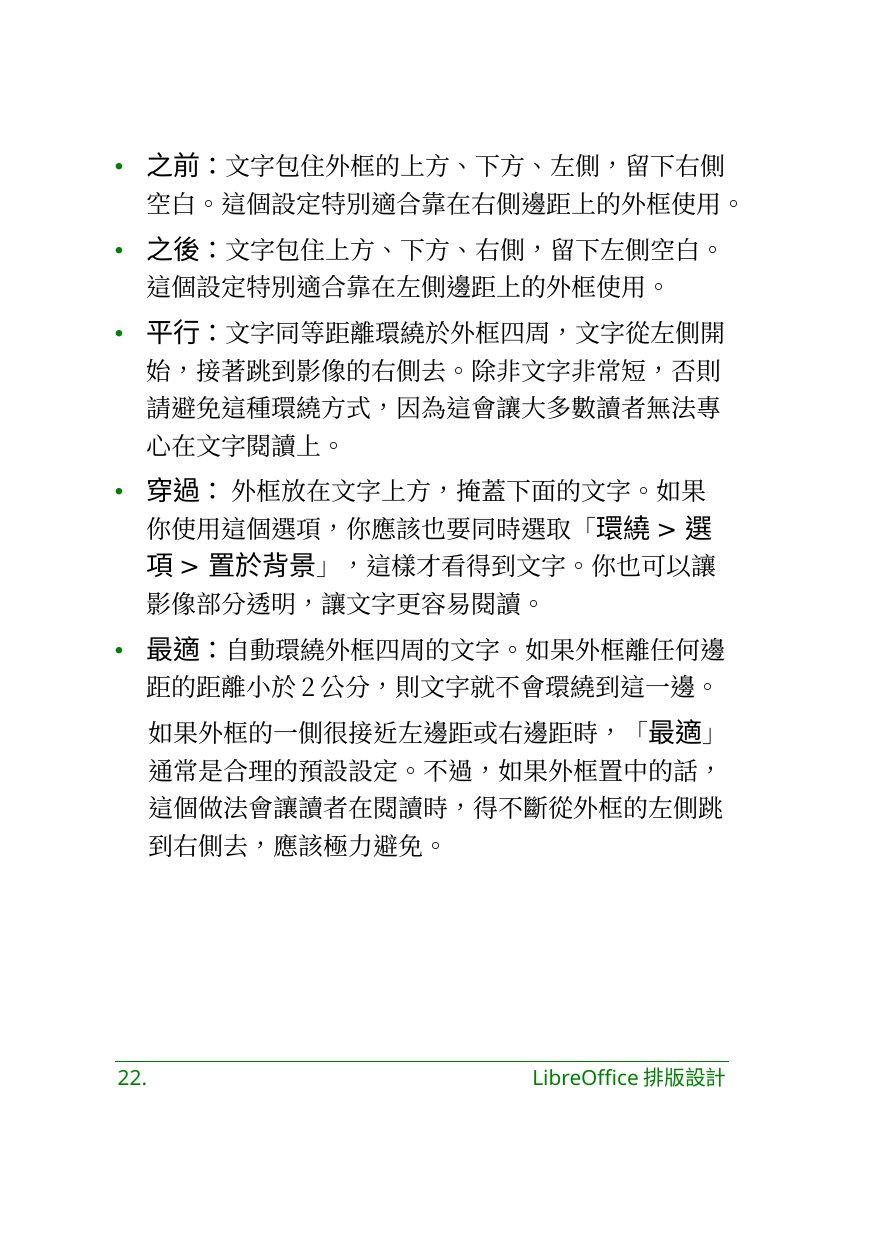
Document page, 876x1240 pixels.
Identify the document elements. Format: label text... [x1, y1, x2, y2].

list 之前：文字包住外框的上方、下方、左側，留下右側空白。這個設定特別適合靠在右側邊距上的外框使用。 [114, 146, 729, 221]
text 如果外框的一側很接近左邊距或右邊距時，「最適」通常是合理的預設設定。不過，如果外框置中的話，這個做法會讓讀者在閱讀時，得不斷從外框的左側跳到右側去，應該極力避免。 [148, 712, 729, 862]
list 之後：文字包住上方、下方、右側，留下左側空白。這個設定特別適合靠在左側邊距上的外框使用。 [114, 229, 729, 304]
list 穿過： 外框放在文字上方，掩蓋下面的文字。如果你使用這個選項，你應該也要同時選取「環繞 > 選項 > 置於背景」，這樣才看得到文字。你也可以讓影像部分透明，讓文字更容易閱讀。 [114, 471, 729, 621]
list 最適：自動環繞外框四周的文字。如果外框離任何邊距的距離小於2公分，則文字就不會環繞到這一邊。 [114, 629, 729, 704]
list 平行：文字同等距離環繞於外框四周，文字從左側開始，接著跳到影像的右側去。除非文字非常短，否則請避免這種環繞方式，因為這會讓大多數讀者無法專心在文字閱讀上。 [114, 312, 729, 462]
